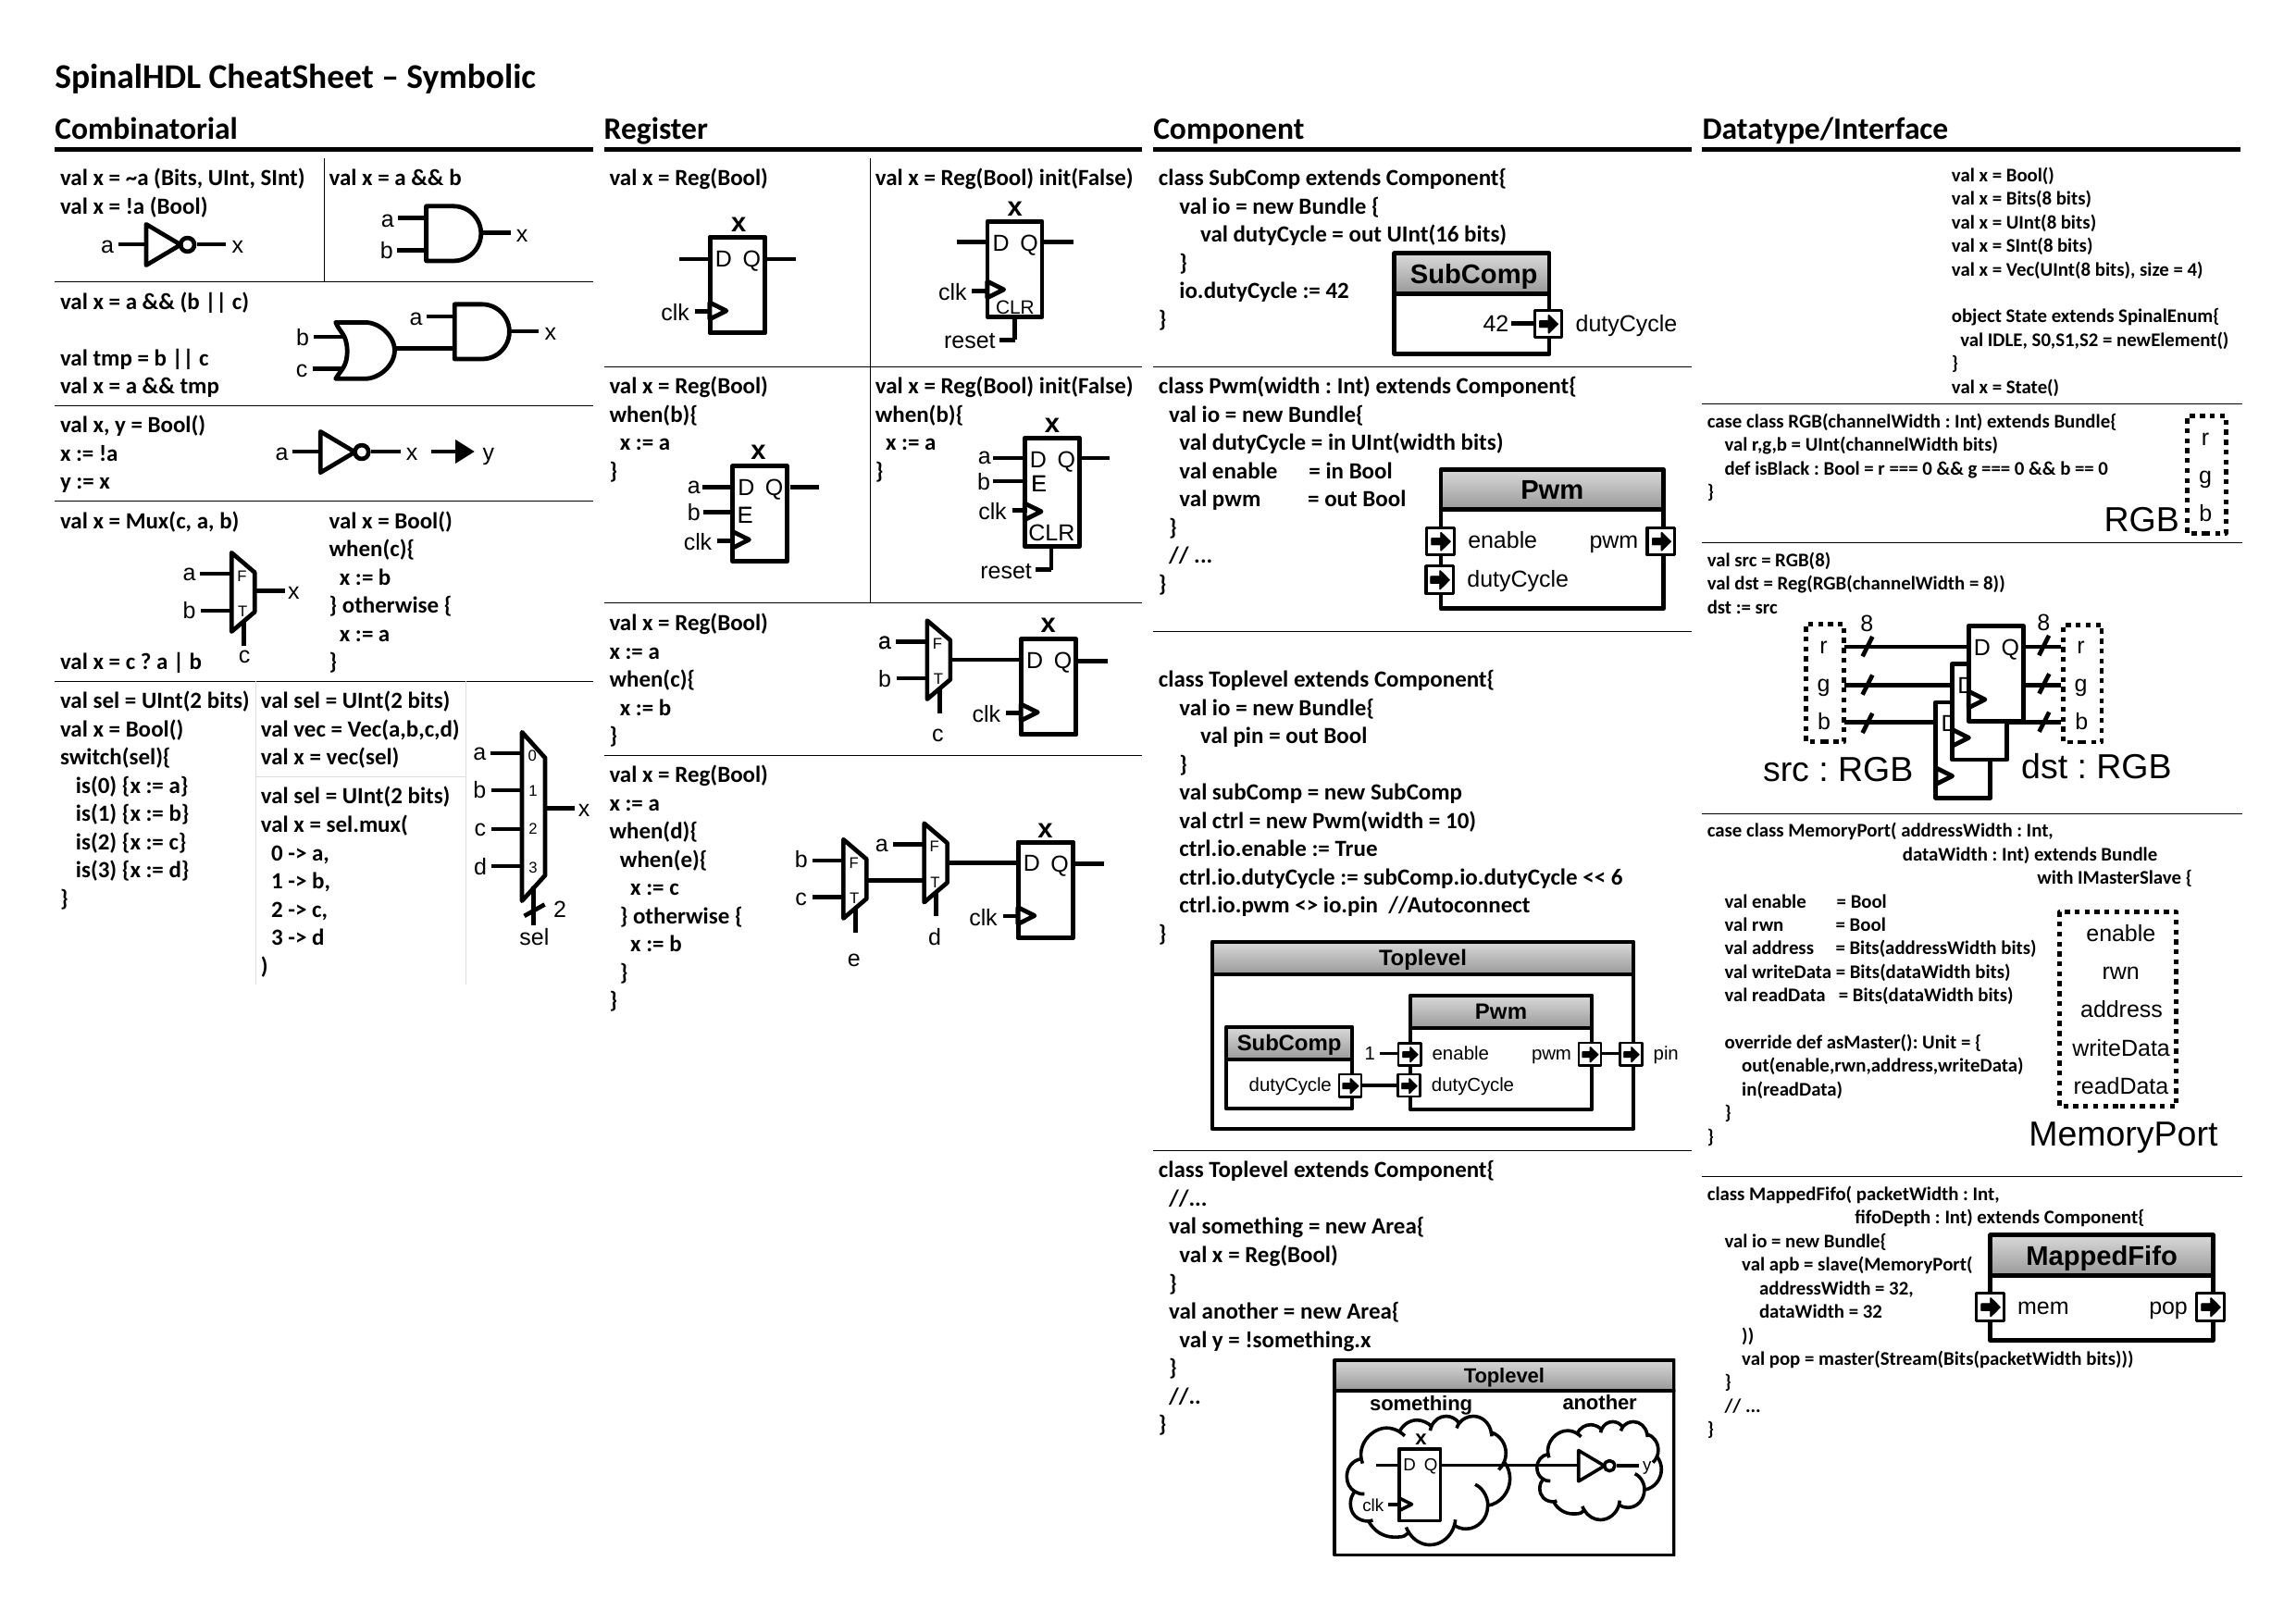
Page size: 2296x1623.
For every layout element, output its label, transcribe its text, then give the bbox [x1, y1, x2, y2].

table_cell case class RGB(channelWidth : Int) extends Bundle{ val r,g,b = UInt(channelWidth bits) def isBlack : Bool = r === 0 && g === 0 && b == 0 } [1702, 404, 2241, 542]
table_cell val x, y = Bool() x := !a y := x [55, 406, 593, 501]
table_cell val x = Mux(c, a, b) val x = c ? a | b [55, 502, 324, 681]
table_cell val x = a && (b || c) val tmp = b || c val x = a && tmp [55, 282, 593, 405]
table_cell class Pwm(width : Int) extends Component{ val io = new Bundle{ val dutyCycle = in UInt(width bits) val enable = in Bool val pwm = out Bool } // ... } [1153, 367, 1692, 631]
table_cell val x = Reg(Bool) init(False) when(b){ x := a } [871, 367, 1142, 602]
table_header val x = Bool() val x = Bits(8 bits) val x = UInt(8 bits) val x = SInt(8 bits) val x = Vec(UInt(8 bits), size = 4) object State extends SpinalEnum{ val IDLE, S0,S1,S2 = newElement() } val x = State() [1946, 158, 2241, 403]
picture [1649, 529, 1673, 553]
picture [1428, 529, 1453, 553]
table_cell val x = Reg(Bool) when(b){ x := a } [604, 367, 870, 602]
picture [1978, 1295, 2003, 1319]
table_header val x = a && b [325, 158, 593, 281]
picture [1536, 312, 1560, 336]
table_header [1702, 158, 1946, 403]
table_cell val x = Bool() when(c){ x := b } otherwise { x := a } [324, 502, 593, 681]
table_header val x = ~a (Bits, UInt, SInt) val x = !a (Bool) [55, 158, 324, 281]
table_header val sel = UInt(2 bits) val vec = Vec(a,b,c,d) val x = vec(sel) [256, 682, 465, 776]
table_header val sel = UInt(2 bits) val x = Bool() switch(sel){ is(0) {x := a} is(1) {x := b} is(2) {x := c} is(3) {x := d} } [55, 682, 255, 985]
table_cell case class MemoryPort( addressWidth : Int, dataWidth : Int) extends Bundle with IMasterSlave { val enable = Bool val rwn = Bool val address = Bits(addressWidth bits) val writeData = Bits(dataWidth bits) val readData = Bits(dataWidth bits) override def asMaster(): Unit = { out(enable,rwn,address,writeData) in(readData) } } [1702, 814, 2241, 1176]
table_header [466, 682, 593, 985]
table_header val x = Reg(Bool) init(False) [871, 158, 1142, 366]
subtitle Component [1153, 109, 1692, 147]
table_cell val x = Reg(Bool) x := a when(c){ x := b } [604, 603, 1142, 755]
table_cell class Toplevel extends Component{ val io = new Bundle{ val pin = out Bool } val subComp = new SubComp val ctrl = new Pwm(width = 10) ctrl.io.enable := True ctrl.io.dutyCycle := subComp.io.dutyCycle << 6 ctrl.io.pwm <> io.pin //Autoconnect } [1153, 632, 1692, 1150]
picture [1428, 567, 1452, 592]
table_header val x = Reg(Bool) [604, 158, 870, 366]
table_header class SubComp extends Component{ val io = new Bundle { val dutyCycle = out UInt(16 bits) } io.dutyCycle := 42 } [1153, 158, 1692, 366]
table_cell class Toplevel extends Component{ //... val something = new Area{ val x = Reg(Bool) } val another = new Area{ val y = !something.x } //.. } [1153, 1151, 1692, 1528]
table_cell val src = RGB(8) val dst = Reg(RGB(channelWidth = 8)) dst := src [1702, 543, 2241, 813]
subtitle Combinatorial [55, 109, 593, 147]
table_cell class MappedFifo( packetWidth : Int, fifoDepth : Int) extends Component{ val io = new Bundle{ val apb = slave(MemoryPort( addressWidth = 32, dataWidth = 32 )) val pop = master(Stream(Bits(packetWidth bits))) } // ... } [1702, 1177, 2241, 1446]
picture [2198, 1295, 2223, 1319]
subtitle Register [603, 109, 1142, 152]
table_cell val sel = UInt(2 bits) val x = sel.mux( 0 -> a, 1 -> b, 2 -> c, 3 -> d ) [256, 777, 465, 985]
table_cell val x = Reg(Bool) x := a when(d){ when(e){ x := c } otherwise { x := b } } [604, 756, 1142, 1020]
subtitle Datatype/Interface [1702, 109, 2240, 147]
